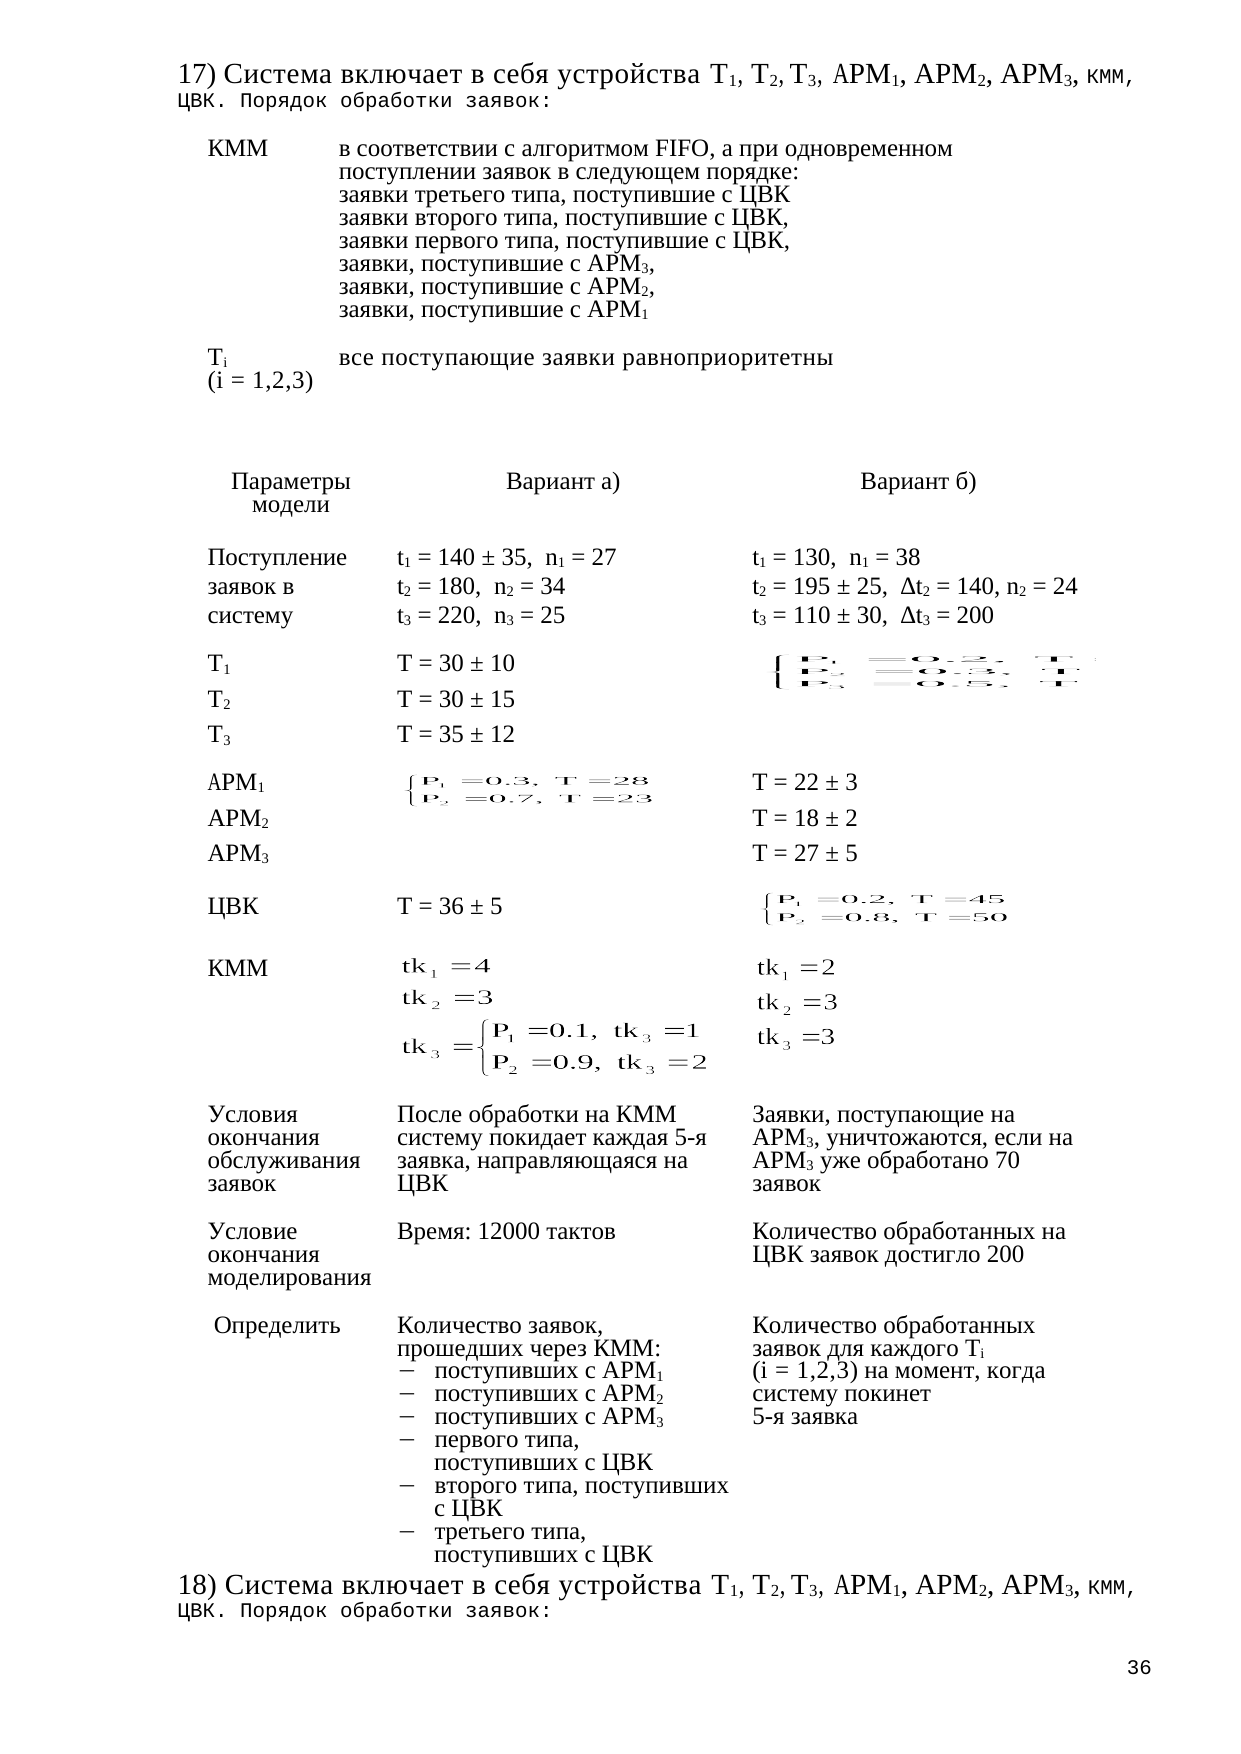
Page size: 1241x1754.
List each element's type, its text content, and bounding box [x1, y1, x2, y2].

table_cell Условия окончания обслуживания заявок [196, 1092, 386, 1208]
table_cell Ti (i = 1,2,3) [196, 334, 327, 405]
table_cell Условие окончания моделирования [196, 1209, 386, 1302]
table_cell После обработки на КММ систему покидает каждая 5-я заявка, направляющаяся на ЦВК [386, 1092, 741, 1208]
table_cell t1 = 130, n1 = 38 t2 = 195 ± 25, ∆t2 = 140, n2 = 24 t3 = 110 ± 30, ∆t3 = 200 [741, 530, 1096, 641]
table_cell T = 36 ± 5 [386, 879, 741, 940]
table_cell Количество заявок, прошедших через КММ: поступивших с АРМ1 поступивших с АРМ2 поступивших с АРМ3 первого типа, поступивших с ЦВК второго типа, поступивших с ЦВК третьего типа, поступивших с ЦВК [386, 1302, 741, 1567]
table_cell t1 = 140 ± 35, n1 = 27 t2 = 180, n2 = 34 t3 = 220, n3 = 25 [386, 530, 741, 641]
text 18) Система включает в себя устройства T1, T2, T3, APM1, APM2, APM3, КММ, ЦВК. Порядок обработки заявок: [177, 1567, 1152, 1624]
table_header Параметры модели [196, 459, 386, 530]
table_header в соответствии с алгоритмом FIFO, а при одновременном поступлении заявок в следующем порядке: заявки третьего типа, поступившие с ЦВК заявки второго типа, поступившие с ЦВК, заявки первого типа, поступившие с ЦВК, заявки, поступившие с АРМ3, заявки, поступившие с АРМ2, заявки, поступившие с АРМ1 [327, 126, 1096, 334]
table_cell T = 30 ± 10 T = 30 ± 15 T = 35 ± 12 [386, 641, 741, 760]
table_cell ЦВК [196, 879, 386, 940]
text 17) Система включает в себя устройства T1, T2, T3, APM1, APM2, APM3, КММ, ЦВК. Порядок обработки заявок: [177, 56, 1152, 113]
table_cell T = 22 ± 3 T = 18 ± 2 T = 27 ± 5 [741, 760, 1096, 878]
table_header Вариант а) [386, 459, 741, 530]
table_cell Количество обработанных заявок для каждого Ti (i = 1,2,3) на момент, когда систему покинет 5-я заявка [741, 1302, 1096, 1567]
table_cell T1 T2 T3 [196, 641, 386, 760]
table_cell Определить [196, 1302, 386, 1567]
table_cell все поступающие заявки равноприоритетны [327, 334, 1096, 405]
table_cell [741, 940, 1096, 1092]
table_cell [741, 879, 1096, 940]
table_cell [386, 760, 741, 878]
table_cell КММ [196, 940, 386, 1092]
table_header Вариант б) [741, 459, 1096, 530]
table_cell Поступление заявок в систему [196, 530, 386, 641]
table_cell [741, 641, 1096, 760]
table_cell Количество обработанных на ЦВК заявок достигло 200 [741, 1209, 1096, 1302]
table_cell Время: 12000 тактов [386, 1209, 741, 1302]
table_cell APM1 APM2 APM3 [196, 760, 386, 878]
table_cell [386, 940, 741, 1092]
table_cell Заявки, поступающие на АРМ3, уничтожаются, если на АРМ3 уже обработано 70 заявок [741, 1092, 1096, 1208]
table_header КММ [196, 126, 327, 334]
